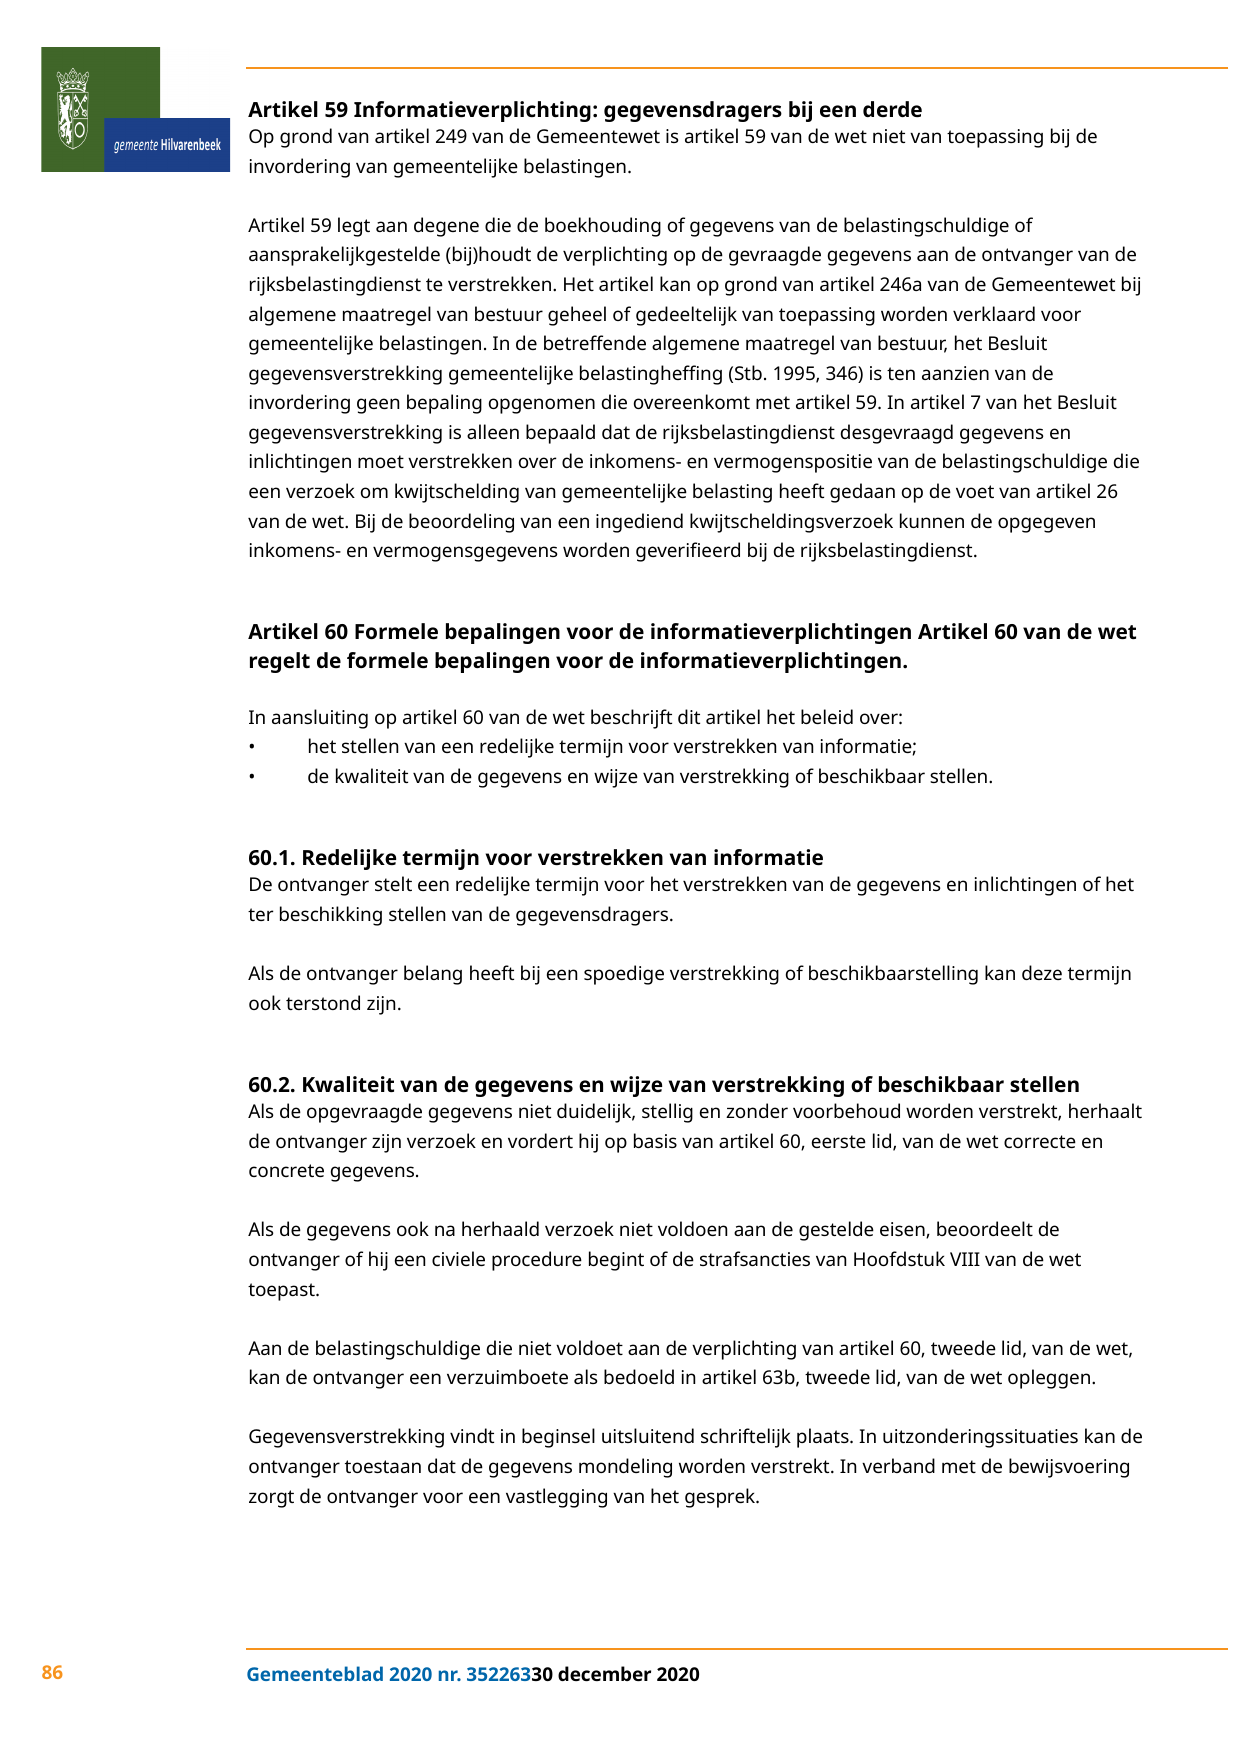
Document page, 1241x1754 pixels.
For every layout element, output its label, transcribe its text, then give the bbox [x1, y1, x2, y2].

list het stellen van een redelijke termijn voor verstrekken van informatie; [248, 733, 1152, 759]
text 60.1. Redelijke termijn voor verstrekken van informatie [248, 843, 1152, 871]
text Als de ontvanger belang heeft bij een spoedige verstrekking of beschikbaarstelling kan deze termijn ook terstond zijn. [248, 960, 1152, 1016]
text De ontvanger stelt een redelijke termijn voor het verstrekken van de gegevens en inlichtingen of het ter beschikking stellen van de gegevensdragers. [248, 871, 1152, 927]
text In aansluiting op artikel 60 van de wet beschrijft dit artikel het beleid over: [248, 704, 1152, 729]
text Als de gegevens ook na herhaald verzoek niet voldoen aan de gestelde eisen, beoordeelt de ontvanger of hij een civiele procedure begint of de strafsancties van Hoofdstuk VIII van de wet toepast. [248, 1217, 1152, 1301]
text Artikel 60 Formele bepalingen voor de informatieverplichtingen Artikel 60 van de wet regelt de formele bepalingen voor de informatieverplichtingen. [248, 617, 1152, 674]
picture [41, 47, 231, 172]
text Gegevensverstrekking vindt in beginsel uitsluitend schriftelijk plaats. In uitzonderingssituaties kan de ontvanger toestaan dat de gegevens mondeling worden verstrekt. In verband met de bewijsvoering zorgt de ontvanger voor een vastlegging van het gesprek. [248, 1424, 1152, 1508]
text 60.2. Kwaliteit van de gegevens en wijze van verstrekking of beschikbaar stellen [248, 1070, 1152, 1098]
text Aan de belastingschuldige die niet voldoet aan de verplichting van artikel 60, tweede lid, van de wet, kan de ontvanger een verzuimboete als bedoeld in artikel 63b, tweede lid, van de wet opleggen. [248, 1335, 1152, 1390]
text Als de opgevraagde gegevens niet duidelijk, stellig en zonder voorbehoud worden verstrekt, herhaalt de ontvanger zijn verzoek en vordert hij op basis van artikel 60, eerste lid, van de wet correcte en concrete gegevens. [248, 1098, 1152, 1183]
text Op grond van artikel 249 van de Gemeentewet is artikel 59 van de wet niet van toepassing bij de invordering van gemeentelijke belastingen. [248, 123, 1152, 178]
list de kwaliteit van de gegevens en wijze van verstrekking of beschikbaar stellen. [248, 763, 1152, 789]
text Artikel 59 Informatieverplichting: gegevensdragers bij een derde [248, 95, 1152, 123]
text Artikel 59 legt aan degene die de boekhouding of gegevens van de belastingschuldige of aansprakelijkgestelde (bij)houdt de verplichting op de gevraagde gegevens aan de ontvanger van de rijksbelastingdienst te verstrekken. Het artikel kan op grond van artikel 246a van de Gemeentewet bij algemene maatregel van bestuur geheel of gedeeltelijk van toepassing worden verklaard voor gemeentelijke belastingen. In de betreffende algemene maatregel van bestuur, het Besluit gegevensverstrekking gemeentelijke belastingheffing (Stb. 1995, 346) is ten aanzien van de invordering geen bepaling opgenomen die overeenkomt met artikel 59. In artikel 7 van het Besluit gegevensverstrekking is alleen bepaald dat de rijksbelastingdienst desgevraagd gegevens en inlichtingen moet verstrekken over de inkomens- en vermogenspositie van de belastingschuldige die een verzoek om kwijtschelding van gemeentelijke belasting heeft gedaan op de voet van artikel 26 van de wet. Bij de beoordeling van een ingediend kwijtscheldingsverzoek kunnen de opgegeven inkomens- en vermogensgegevens worden geverifieerd bij de rijksbelastingdienst. [248, 212, 1152, 563]
